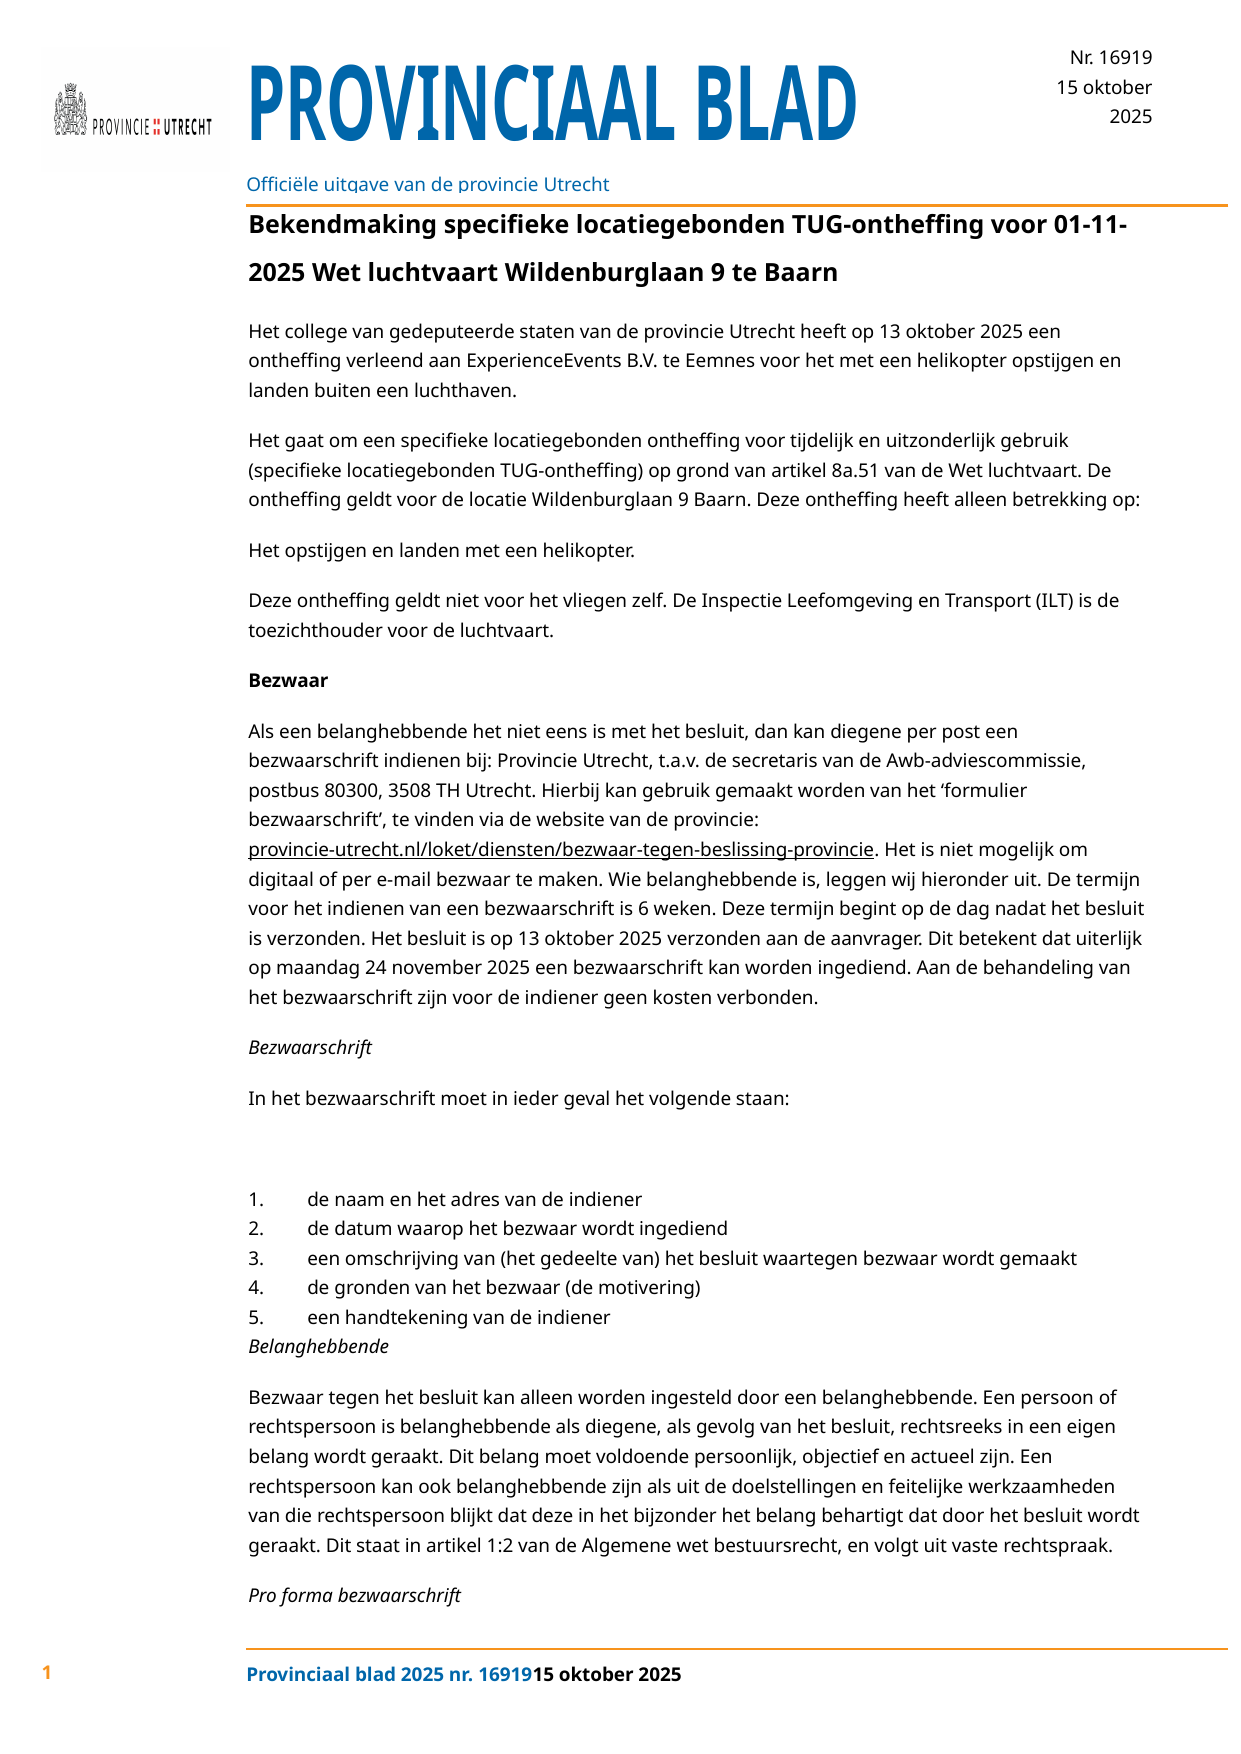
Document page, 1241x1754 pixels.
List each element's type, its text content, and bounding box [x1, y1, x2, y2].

text Het gaat om een specifieke locatiegebonden ontheffing voor tijdelijk en uitzonderlijk gebruik (specifieke locatiegebonden TUG-ontheffing) op grond van artikel 8a.51 van de Wet luchtvaart. De ontheffing geldt voor de locatie Wildenburglaan 9 Baarn. Deze ontheffing heeft alleen betrekking op: [248, 427, 1152, 512]
text Bezwaar [248, 667, 1152, 693]
text Pro forma bezwaarschrift [248, 1582, 1152, 1608]
text Bezwaar tegen het besluit kan alleen worden ingesteld door een belanghebbende. Een persoon of rechtspersoon is belanghebbende als diegene, als gevolg van het besluit, rechtsreeks in een eigen belang wordt geraakt. Dit belang moet voldoende persoonlijk, objectief en actueel zijn. Een rechtspersoon kan ook belanghebbende zijn als uit de doelstellingen en feitelijke werkzaamheden van die rechtspersoon blijkt dat deze in het bijzonder het belang behartigt dat door het besluit wordt geraakt. Dit staat in artikel 1:2 van de Algemene wet bestuursrecht, en volgt uit vaste rechtspraak. [248, 1384, 1152, 1558]
text Belanghebbende [248, 1334, 1152, 1359]
text Als een belanghebbende het niet eens is met het besluit, dan kan diegene per post een bezwaarschrift indienen bij: Provincie Utrecht, t.a.v. de secretaris van de Awb-adviescommissie, postbus 80300, 3508 TH Utrecht. Hierbij kan gebruik gemaakt worden van het ‘formulier bezwaarschrift’, te vinden via de website van de provincie: provincie-utrecht.nl/loket/diensten/bezwaar-tegen-beslissing-provincie. Het is niet mogelijk om digitaal of per e-mail bezwaar te maken. Wie belanghebbende is, leggen wij hieronder uit. De termijn voor het indienen van een bezwaarschrift is 6 weken. Deze termijn begint op de dag nadat het besluit is verzonden. Het besluit is op 13 oktober 2025 verzonden aan de aanvrager. Dit betekent dat uiterlijk op maandag 24 november 2025 een bezwaarschrift kan worden ingediend. Aan de behandeling van het bezwaarschrift zijn voor de indiener geen kosten verbonden. [248, 718, 1152, 1010]
text Deze ontheffing geldt niet voor het vliegen zelf. De Inspectie Leefomgeving en Transport (ILT) is de toezichthouder voor de luchtvaart. [248, 587, 1152, 643]
text Bezwaarschrift [248, 1034, 1152, 1060]
list de datum waarop het bezwaar wordt ingediend [248, 1215, 1152, 1241]
list een omschrijving van (het gedeelte van) het besluit waartegen bezwaar wordt gemaakt [248, 1245, 1152, 1271]
list de naam en het adres van de indiener [248, 1186, 1152, 1212]
picture [41, 47, 231, 172]
text Bekendmaking specifieke locatiegebonden TUG-ontheffing voor 01-11-2025 Wet luchtvaart Wildenburglaan 9 te Baarn [248, 207, 1152, 288]
text Het college van gedeputeerde staten van de provincie Utrecht heeft op 13 oktober 2025 een ontheffing verleend aan ExperienceEvents B.V. te Eemnes voor het met een helikopter opstijgen en landen buiten een luchthaven. [248, 318, 1152, 403]
text In het bezwaarschrift moet in ieder geval het volgende staan: [248, 1085, 1152, 1111]
text Het opstijgen en landen met een helikopter. [248, 537, 1152, 563]
list de gronden van het bezwaar (de motivering) [248, 1274, 1152, 1300]
list een handtekening van de indiener [248, 1304, 1152, 1330]
